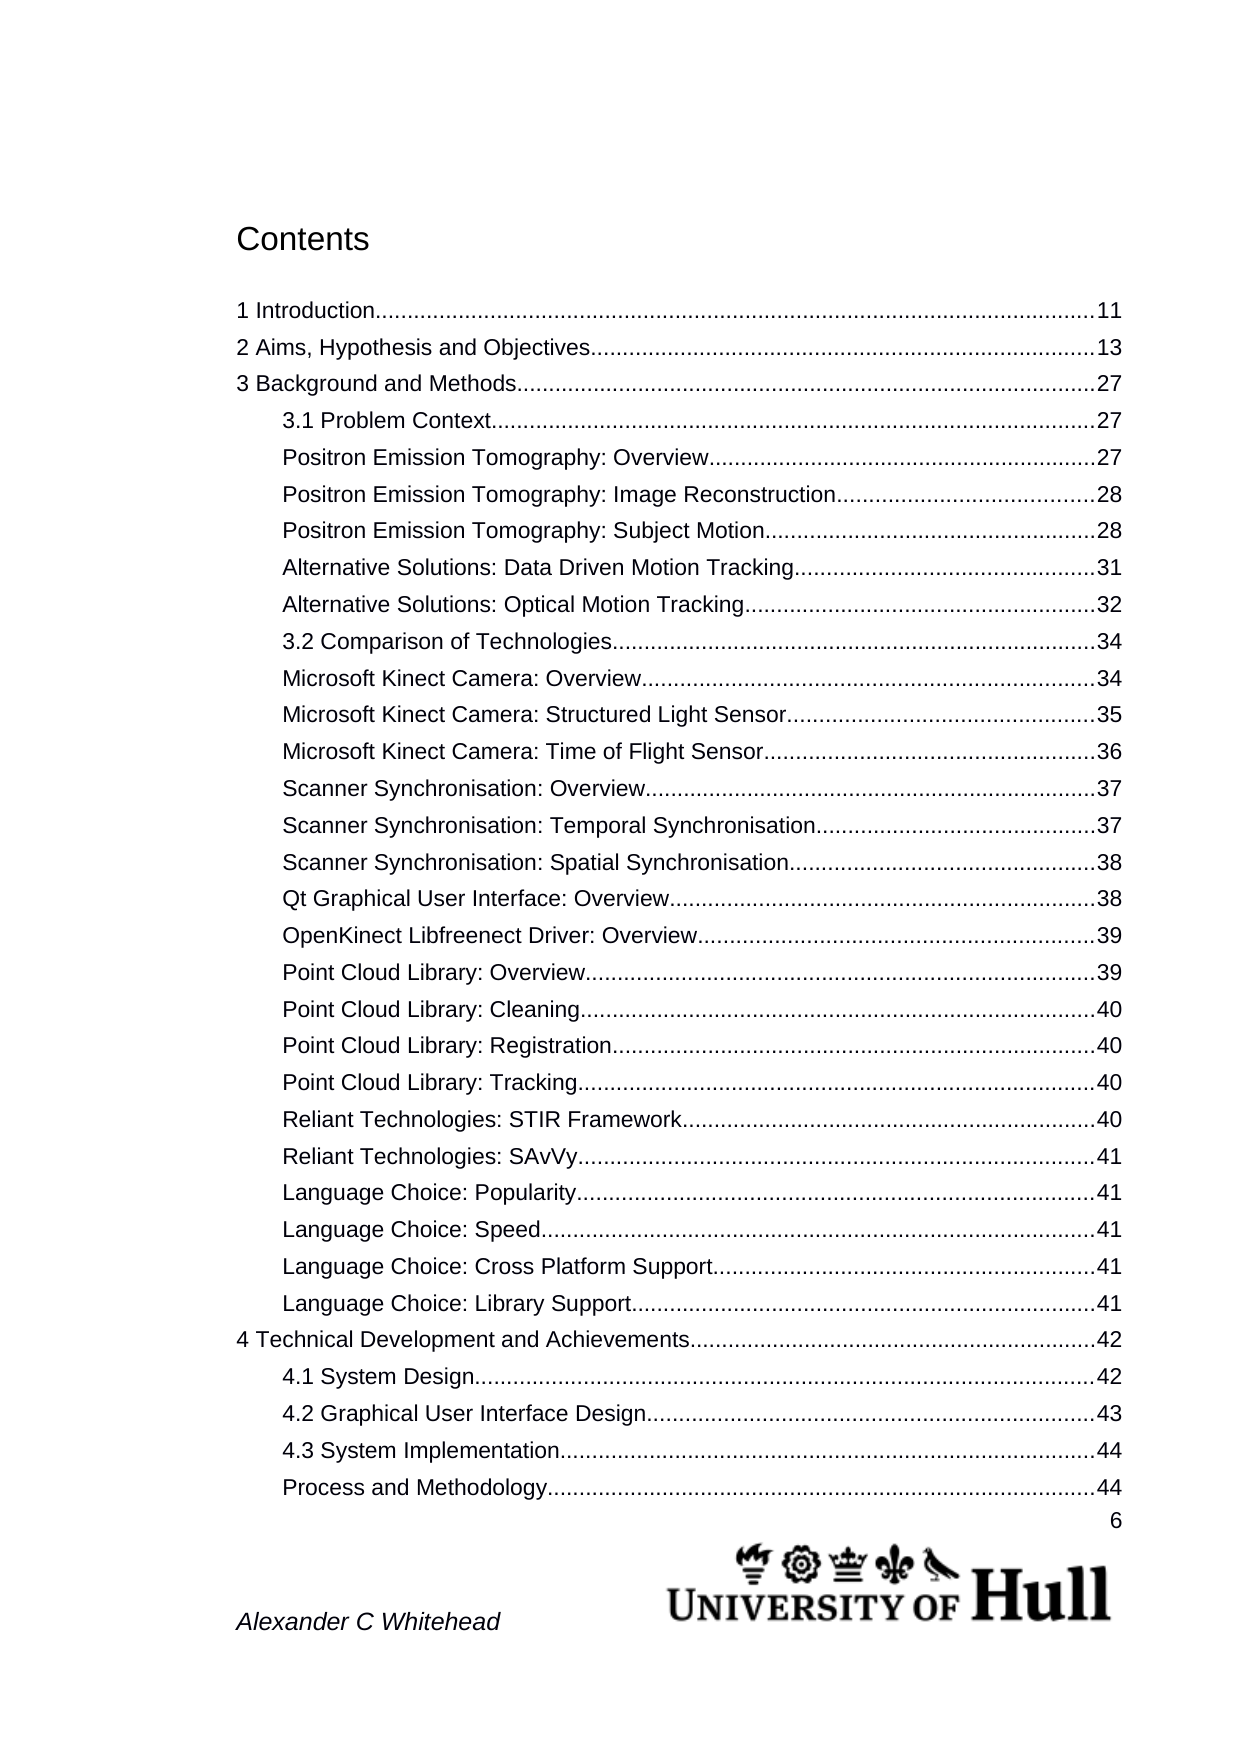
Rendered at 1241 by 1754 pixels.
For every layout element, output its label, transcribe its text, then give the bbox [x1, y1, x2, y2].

text OpenKinect Libfreenect Driver: Overview 39 [282, 922, 1122, 948]
text Positron Emission Tomography: Overview 27 [282, 444, 1122, 470]
text 3 Background and Methods 27 [236, 370, 1122, 397]
text Point Cloud Library: Registration 40 [282, 1032, 1122, 1059]
text Reliant Technologies: SAvVy 41 [282, 1143, 1122, 1169]
text Language Choice: Cross Platform Support 41 [282, 1253, 1122, 1279]
text Positron Emission Tomography: Subject Motion 28 [282, 517, 1122, 544]
text Alternative Solutions: Data Driven Motion Tracking 31 [282, 554, 1122, 581]
text 4.3 System Implementation 44 [282, 1437, 1122, 1463]
text 3.1 Problem Context 27 [282, 407, 1122, 433]
text Language Choice: Library Support 41 [282, 1290, 1122, 1316]
text Qt Graphical User Interface: Overview 38 [282, 885, 1122, 912]
text Microsoft Kinect Camera: Overview 34 [282, 664, 1122, 691]
picture [660, 1533, 1120, 1631]
text Scanner Synchronisation: Temporal Synchronisation 37 [282, 812, 1122, 838]
text Scanner Synchronisation: Spatial Synchronisation 38 [282, 848, 1122, 875]
text Language Choice: Popularity 41 [282, 1179, 1122, 1206]
text 4.2 Graphical User Interface Design 43 [282, 1400, 1122, 1426]
text Reliant Technologies: STIR Framework 40 [282, 1106, 1122, 1132]
text 2 Aims, Hypothesis and Objectives 13 [236, 334, 1122, 360]
text Microsoft Kinect Camera: Time of Flight Sensor 36 [282, 738, 1122, 764]
text Language Choice: Speed 41 [282, 1216, 1122, 1242]
text Point Cloud Library: Overview 39 [282, 959, 1122, 985]
text Point Cloud Library: Cleaning 40 [282, 996, 1122, 1022]
text 1 Introduction 11 [236, 297, 1122, 323]
text Alternative Solutions: Optical Motion Tracking 32 [282, 591, 1122, 617]
text Scanner Synchronisation: Overview 37 [282, 775, 1122, 801]
subtitle Contents [236, 219, 1122, 258]
text 4 Technical Development and Achievements 42 [236, 1326, 1122, 1353]
text Point Cloud Library: Tracking 40 [282, 1069, 1122, 1095]
text Microsoft Kinect Camera: Structured Light Sensor 35 [282, 701, 1122, 728]
text 4.1 System Design 42 [282, 1363, 1122, 1389]
text Process and Methodology 44 [282, 1473, 1122, 1500]
text Positron Emission Tomography: Image Reconstruction 28 [282, 481, 1122, 507]
text 3.2 Comparison of Technologies 34 [282, 628, 1122, 654]
